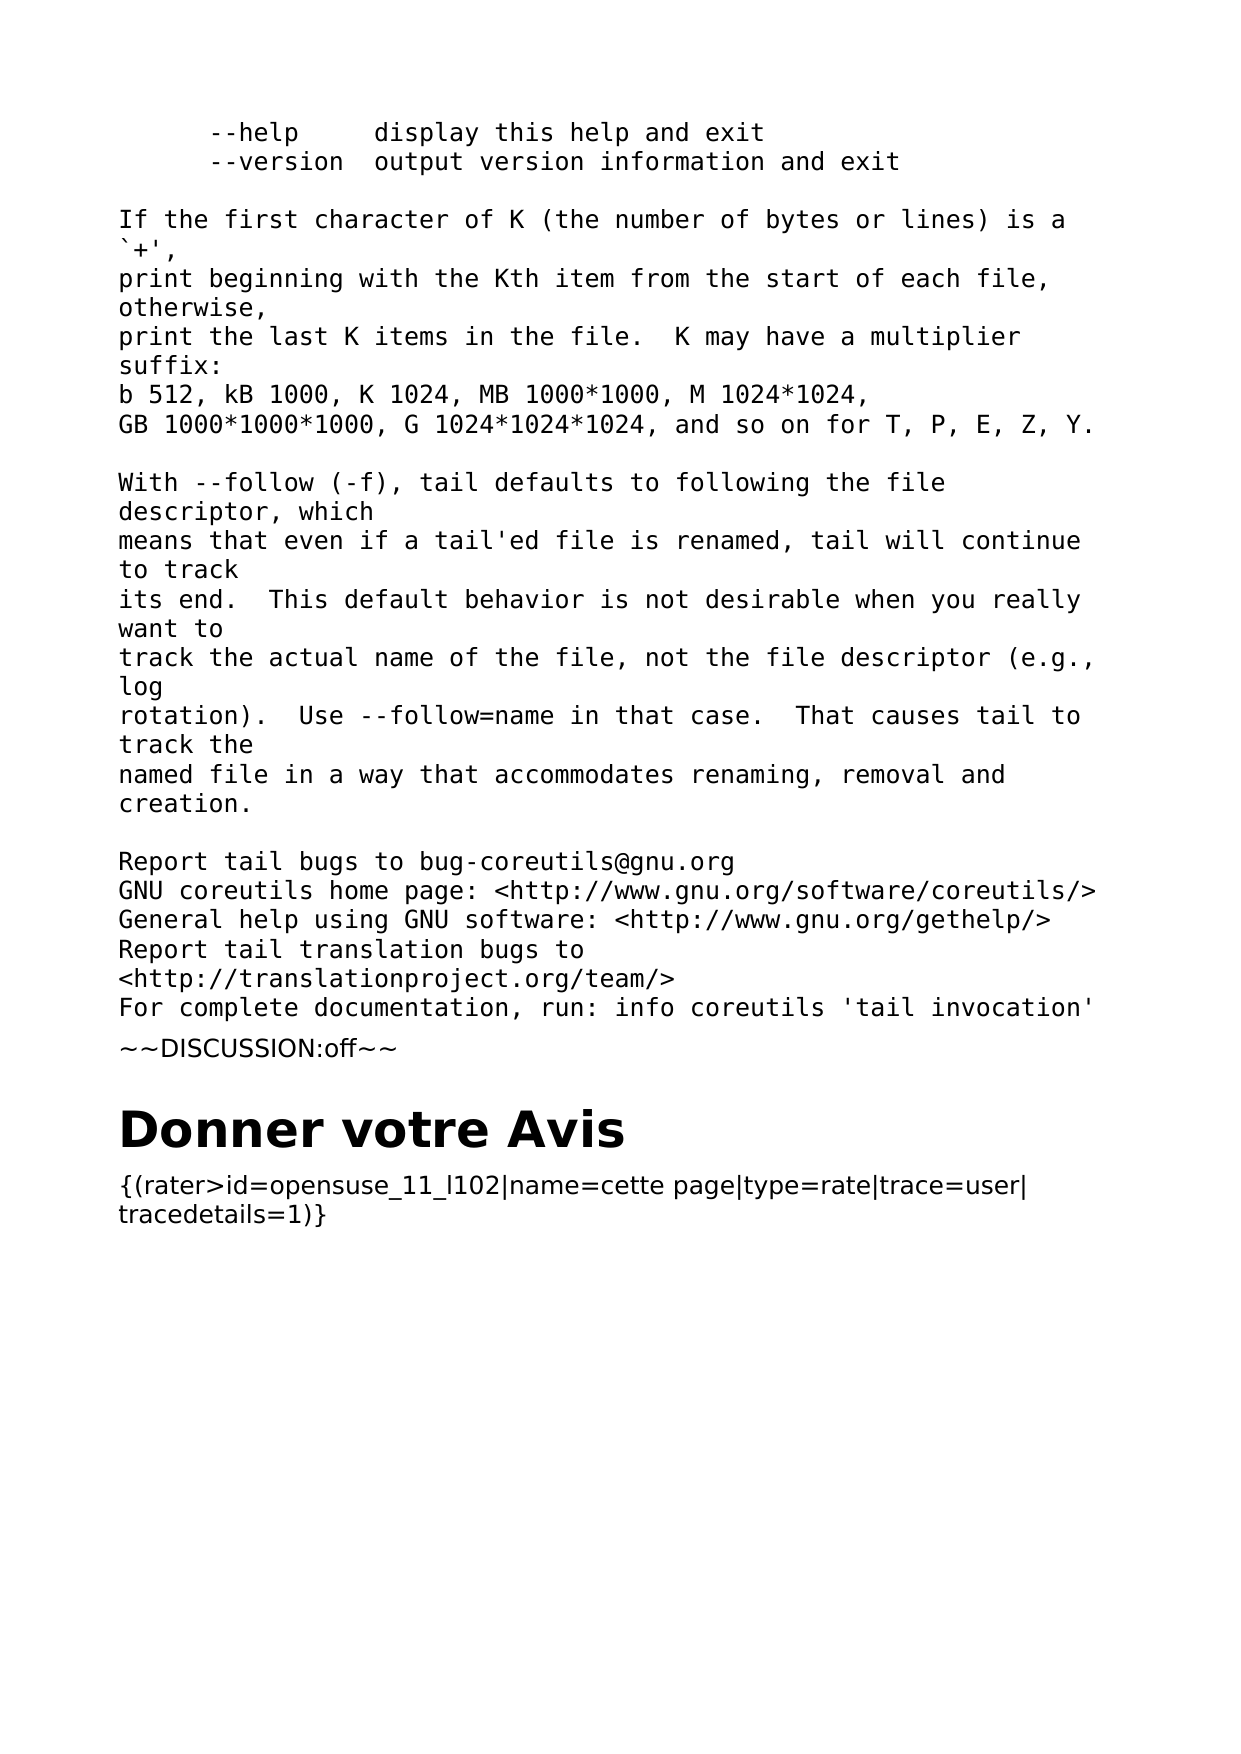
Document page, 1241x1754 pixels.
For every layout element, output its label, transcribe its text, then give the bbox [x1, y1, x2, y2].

text {(rater>id=opensuse_11_l102|name=cette page|type=rate|trace=user|tracedetails=1)} [118, 1171, 1122, 1230]
text ~~DISCUSSION:off~~ [118, 1034, 1122, 1063]
subtitle Donner votre Avis [118, 1101, 1122, 1159]
text --help display this help and exit --version output version information and exit If the first character of K (the number of bytes or lines) is a `+', print beginning with the Kth item from the start of each file, otherwise, print the last K items in the file. K may have a multiplier suffix: b 512, kB 1000, K 1024, MB 1000*1000, M 1024*1024, GB 1000*1000*1000, G 1024*1024*1024, and so on for T, P, E, Z, Y. With --follow (-f), tail defaults to following the file descriptor, which means that even if a tail'ed file is renamed, tail will continue to track its end. This default behavior is not desirable when you really want to track the actual name of the file, not the file descriptor (e.g., log rotation). Use --follow=name in that case. That causes tail to track the named file in a way that accommodates renaming, removal and creation. Report tail bugs to bug-coreutils@gnu.org GNU coreutils home page: <http://www.gnu.org/software/coreutils/> General help using GNU software: <http://www.gnu.org/gethelp/> Report tail translation bugs to <http://translationproject.org/team/> For complete documentation, run: info coreutils 'tail invocation' [118, 118, 1122, 1022]
